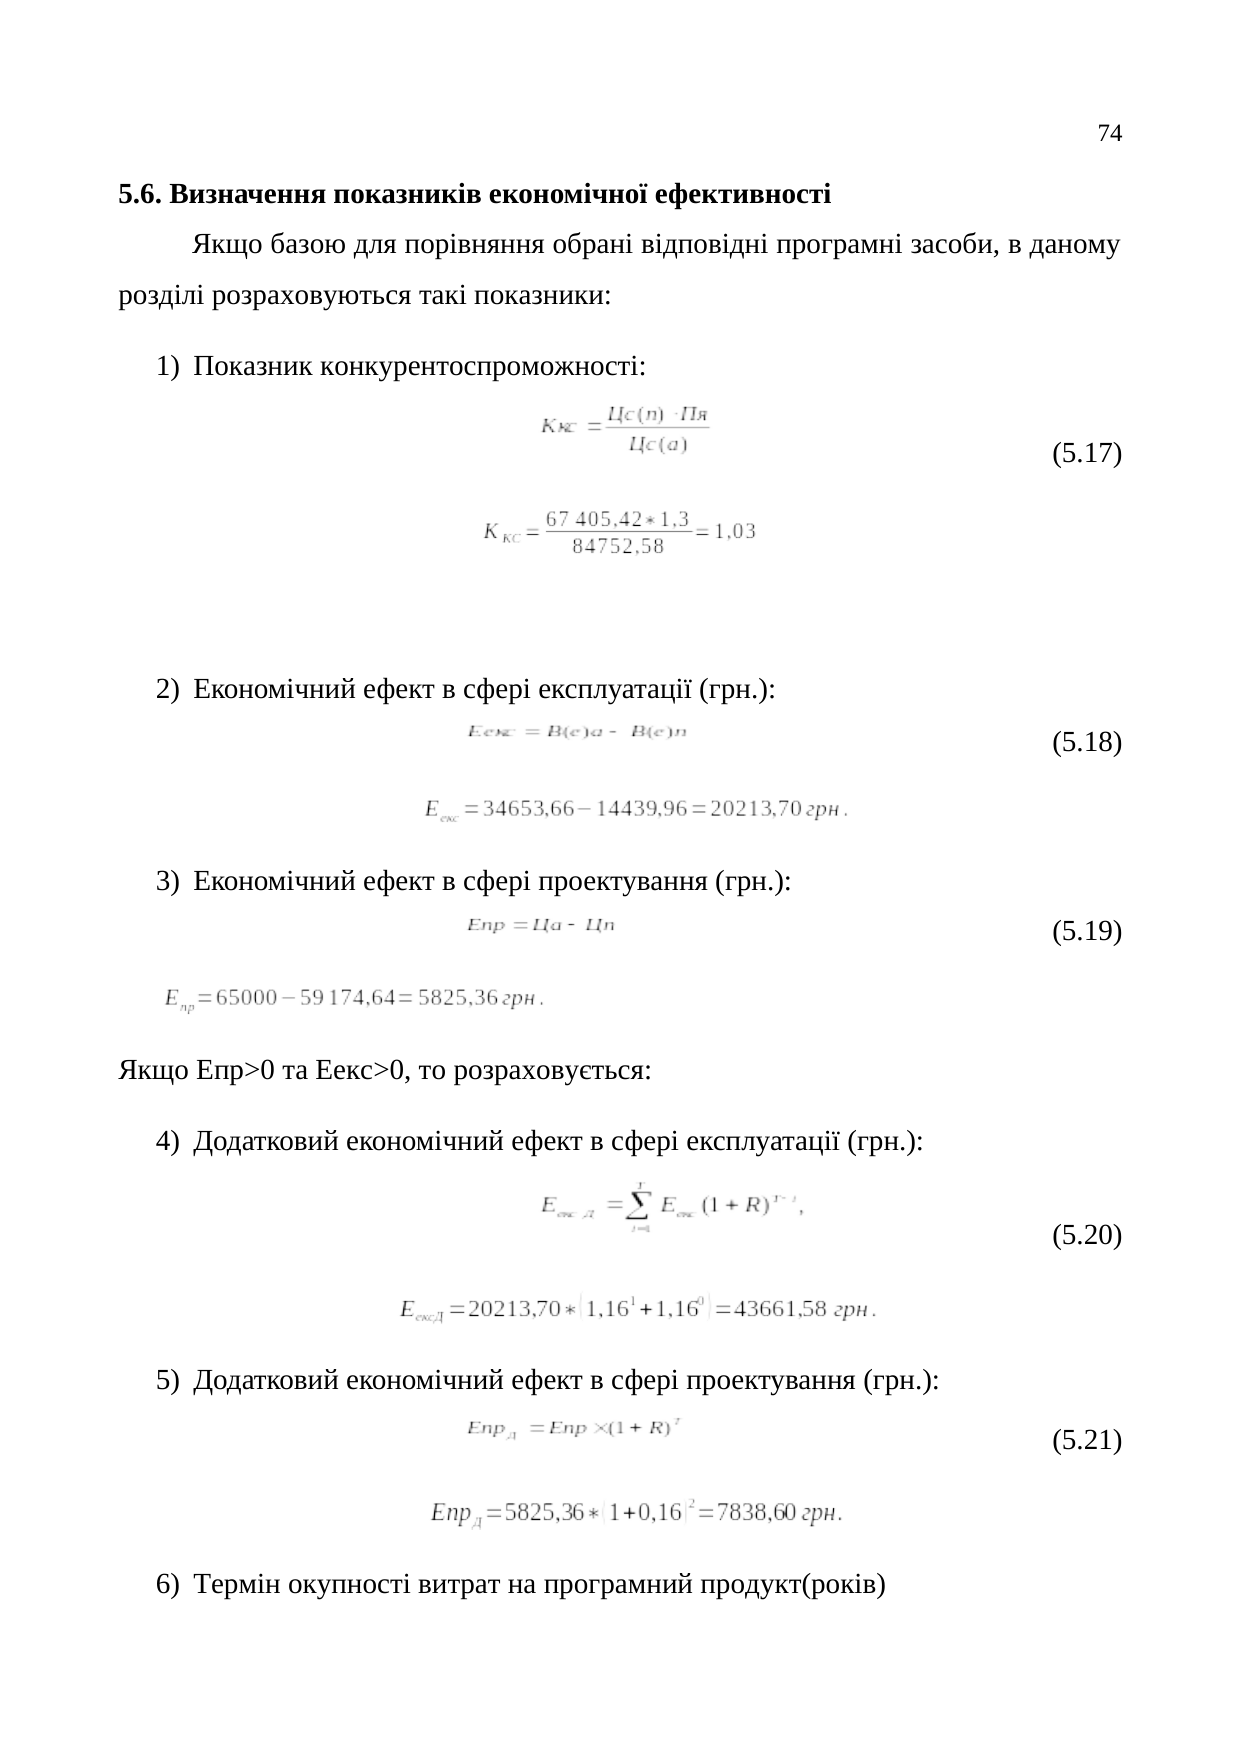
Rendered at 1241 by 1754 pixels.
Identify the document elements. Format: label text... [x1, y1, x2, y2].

list Економічний ефект в сфері експлуатації (грн.): [156, 671, 1122, 704]
text (5.19) [118, 913, 1122, 947]
text Якщо базою для порівняння обрані відповідні програмні засоби, в даному розділі розраховуються такі показники: [118, 227, 1122, 311]
text (5.20) [118, 1174, 1122, 1251]
text (5.18) [118, 721, 1122, 757]
text (5.21) [118, 1412, 1122, 1456]
list Показник конкурентоспроможності: [156, 348, 1122, 382]
text Якщо Епр>0 та Еекс>0, то розраховується: [118, 1052, 1122, 1086]
list Додатковий економічний ефект в сфері експлуатації (грн.): [156, 1123, 1122, 1157]
text (5.17) [118, 398, 1122, 468]
list Додатковий економічний ефект в сфері проектування (грн.): [156, 1362, 1122, 1396]
subtitle 5.6. Визначення показників економічної ефективності [118, 176, 1122, 210]
list Термін окупності витрат на програмний продукт(років) [156, 1566, 1122, 1599]
list Економічний ефект в сфері проектування (грн.): [156, 863, 1122, 896]
